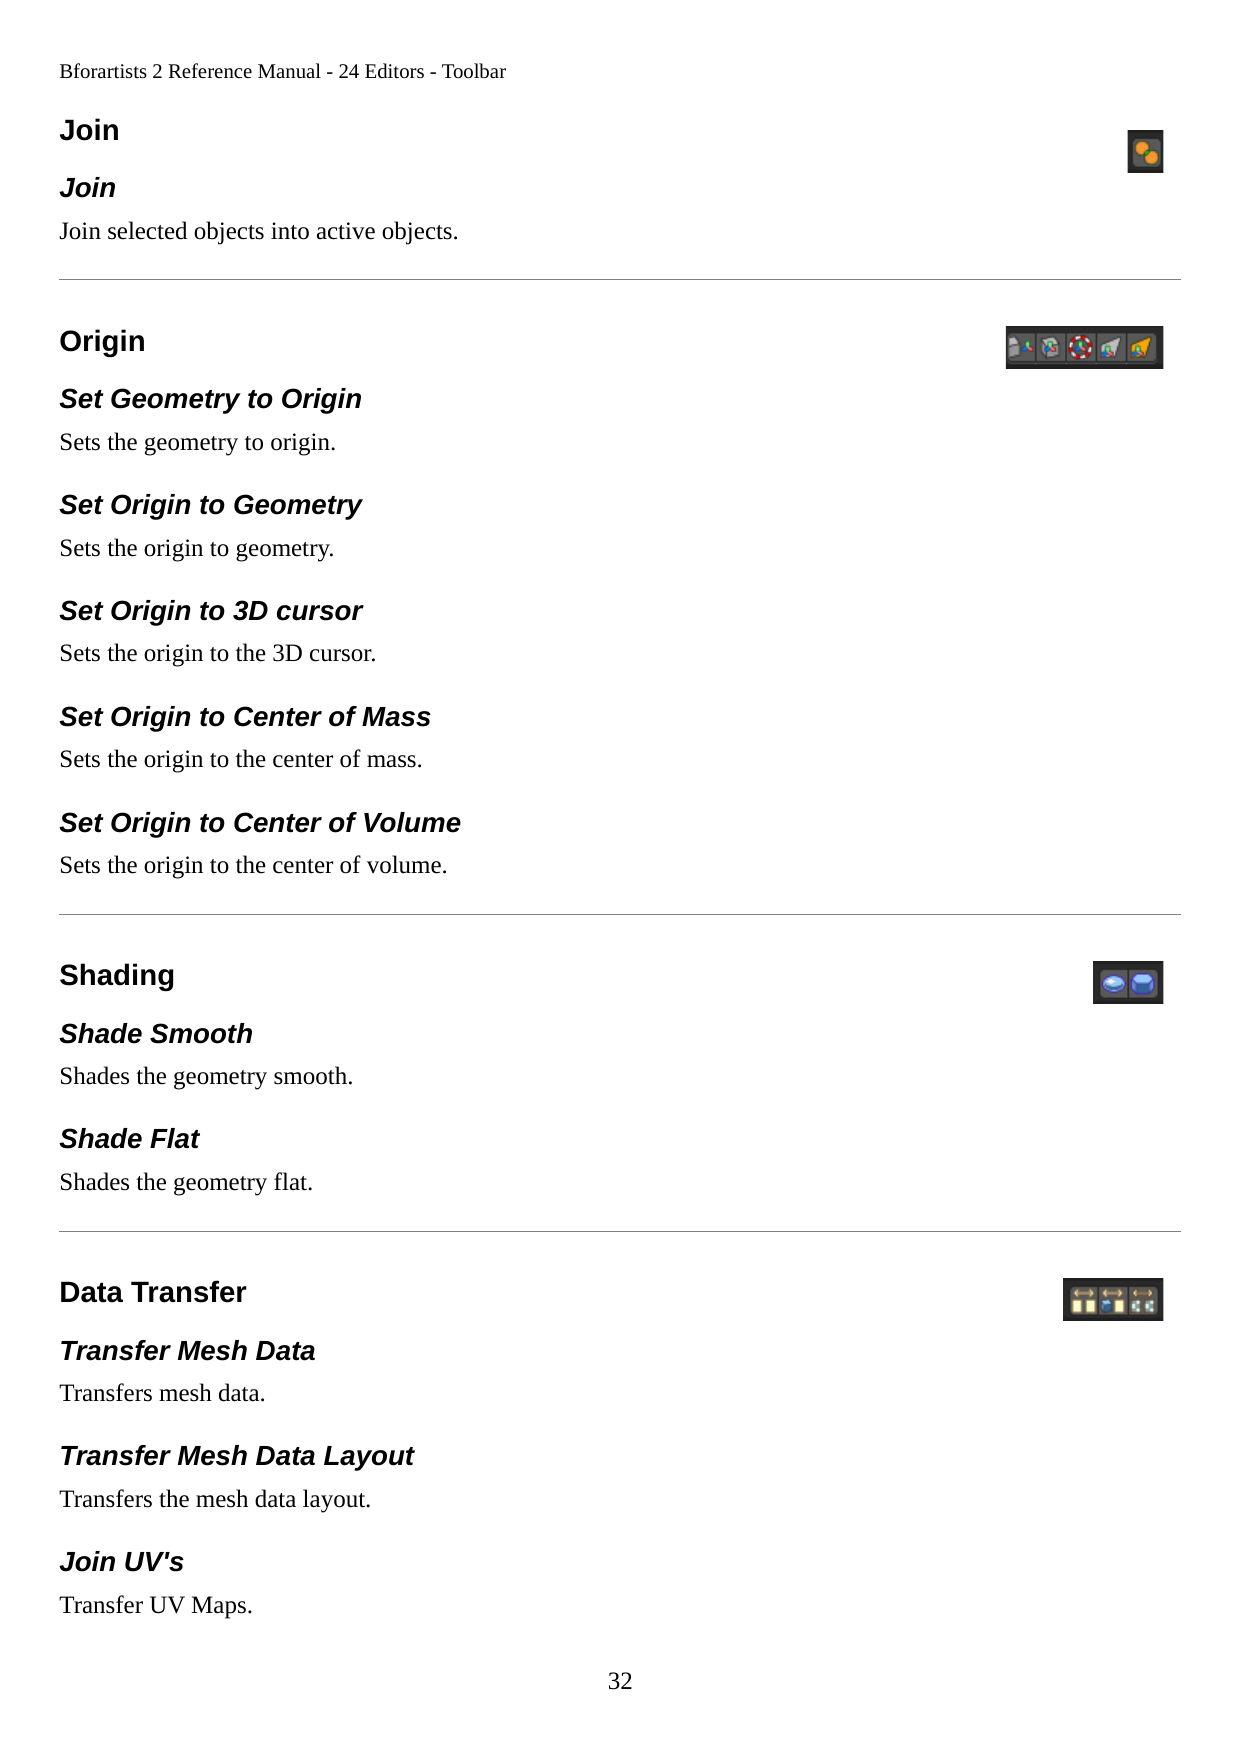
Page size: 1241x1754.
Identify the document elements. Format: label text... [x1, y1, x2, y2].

picture [1063, 1278, 1164, 1321]
subtitle Join UV's [59, 1546, 1181, 1578]
picture [1005, 326, 1164, 369]
text Join selected objects into active objects. [59, 216, 1181, 244]
text Sets the origin to the center of volume. [59, 850, 1181, 879]
subtitle Shade Flat [59, 1123, 1181, 1155]
text Transfers mesh data. [59, 1378, 1181, 1407]
subtitle Join [59, 113, 1181, 146]
subtitle Shade Smooth [59, 1017, 1181, 1049]
subtitle Set Origin to Center of Mass [59, 700, 1181, 732]
subtitle Transfer Mesh Data [59, 1334, 1181, 1366]
subtitle Set Origin to Center of Volume [59, 806, 1181, 838]
text Sets the origin to the center of mass. [59, 744, 1181, 773]
subtitle Origin [59, 323, 1181, 357]
text Shades the geometry flat. [59, 1167, 1181, 1196]
subtitle Set Origin to 3D cursor [59, 594, 1181, 626]
subtitle Data Transfer [59, 1275, 1181, 1309]
text Shades the geometry smooth. [59, 1061, 1181, 1090]
text Sets the origin to geometry. [59, 533, 1181, 561]
subtitle Set Geometry to Origin [59, 382, 1181, 414]
subtitle Set Origin to Geometry [59, 488, 1181, 520]
text Sets the geometry to origin. [59, 427, 1181, 455]
text Transfers the mesh data layout. [59, 1484, 1181, 1513]
text Transfer UV Maps. [59, 1590, 1181, 1619]
subtitle Join [59, 171, 1181, 203]
picture [1093, 961, 1164, 1004]
text Sets the origin to the 3D cursor. [59, 638, 1181, 667]
picture [1127, 130, 1164, 173]
subtitle Shading [59, 958, 1181, 992]
subtitle Transfer Mesh Data Layout [59, 1440, 1181, 1472]
